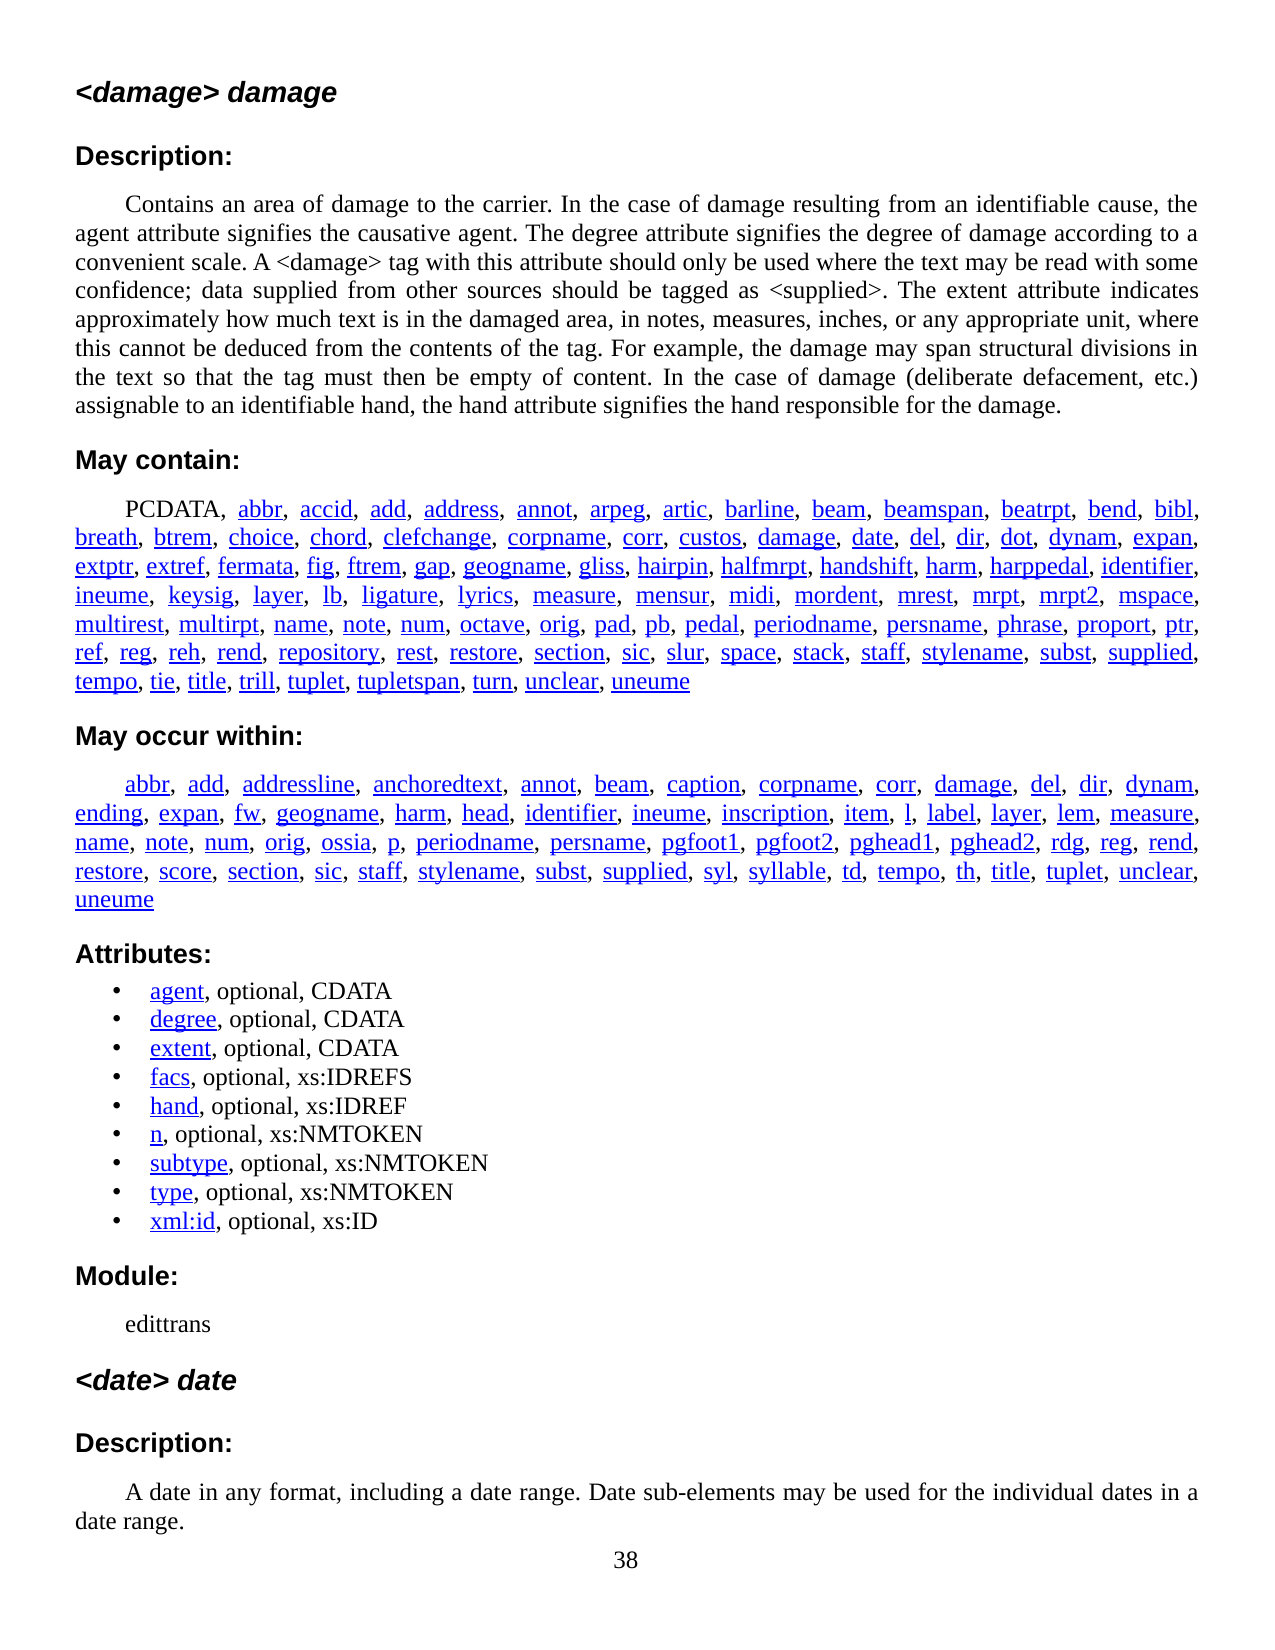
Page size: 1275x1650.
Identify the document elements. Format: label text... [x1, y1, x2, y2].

subtitle <date> date [75, 1363, 1200, 1396]
subtitle Module: [75, 1259, 1200, 1291]
list extent, optional, CDATA [112, 1033, 1200, 1062]
text Contains an area of damage to the carrier. In the case of damage resulting from an identifiable cause, the agent attribute signifies the causative agent. The degree attribute signifies the degree of damage according to a convenient scale. A <damage> tag with this attribute should only be used where the text may be read with some confidence; data supplied from other sources should be tagged as <supplied>. The extent attribute indicates approximately how much text is in the damaged area, in notes, measures, inches, or any appropriate unit, where this cannot be deduced from the contents of the tag. For example, the damage may span structural divisions in the text so that the tag must then be empty of content. In the case of damage (deliberate defacement, etc.) assignable to an identifiable hand, the hand attribute signifies the hand responsible for the damage. [75, 189, 1200, 419]
list type, optional, xs:NMTOKEN [112, 1177, 1200, 1206]
list agent, optional, CDATA [112, 976, 1200, 1004]
subtitle Description: [75, 1427, 1200, 1459]
text PCDATA, abbr, accid, add, address, annot, arpeg, artic, barline, beam, beamspan, beatrpt, bend, bibl, breath, btrem, choice, chord, clefchange, corpname, corr, custos, damage, date, del, dir, dot, dynam, expan, extptr, extref, fermata, fig, ftrem, gap, geogname, gliss, hairpin, halfmrpt, handshift, harm, harppedal, identifier, ineume, keysig, layer, lb, ligature, lyrics, measure, mensur, midi, mordent, mrest, mrpt, mrpt2, mspace, multirest, multirpt, name, note, num, octave, orig, pad, pb, pedal, periodname, persname, phrase, proport, ptr, ref, reg, reh, rend, repository, rest, restore, section, sic, slur, space, stack, staff, stylename, subst, supplied, tempo, tie, title, trill, tuplet, tupletspan, turn, unclear, uneume [75, 494, 1200, 695]
list degree, optional, CDATA [112, 1004, 1200, 1033]
list xml:id, optional, xs:ID [112, 1206, 1200, 1234]
subtitle May contain: [75, 444, 1200, 476]
text A date in any format, including a date range. Date sub-elements may be used for the individual dates in a date range. [75, 1477, 1200, 1534]
text abbr, add, addressline, anchoredtext, annot, beam, caption, corpname, corr, damage, del, dir, dynam, ending, expan, fw, geogname, harm, head, identifier, ineume, inscription, item, l, label, layer, lem, measure, name, note, num, orig, ossia, p, periodname, persname, pgfoot1, pgfoot2, pghead1, pghead2, rdg, reg, rend, restore, score, section, sic, staff, stylename, subst, supplied, syl, syllable, td, tempo, th, title, tuplet, unclear, uneume [75, 769, 1200, 913]
subtitle Description: [75, 140, 1200, 171]
subtitle Attributes: [75, 938, 1200, 969]
list hand, optional, xs:IDREF [112, 1091, 1200, 1119]
subtitle May occur within: [75, 720, 1200, 751]
subtitle <damage> damage [75, 75, 1200, 108]
list subtype, optional, xs:NMTOKEN [112, 1148, 1200, 1177]
list n, optional, xs:NMTOKEN [112, 1119, 1200, 1148]
text edittrans [75, 1309, 1200, 1338]
list facs, optional, xs:IDREFS [112, 1062, 1200, 1091]
